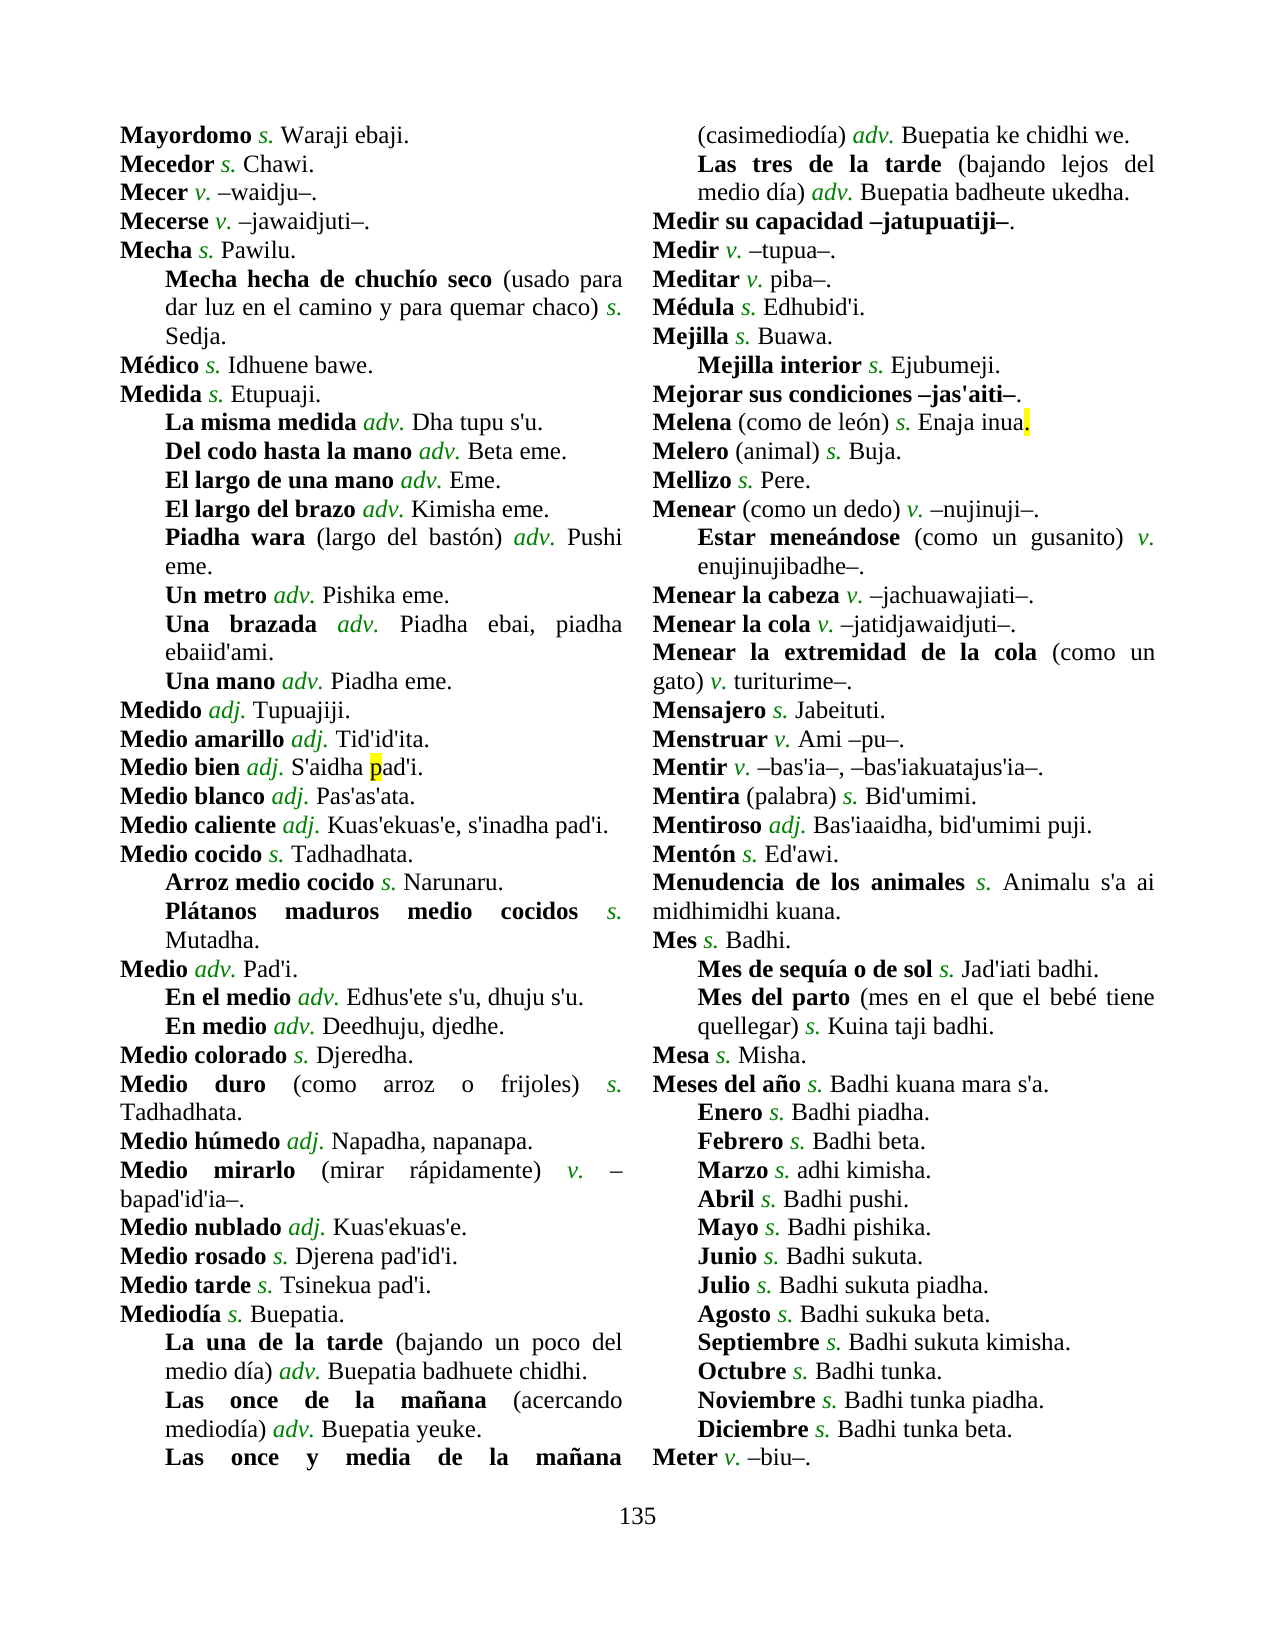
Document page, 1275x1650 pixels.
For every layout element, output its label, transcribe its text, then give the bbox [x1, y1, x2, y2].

text Médula s. Edhubid'i. [652, 292, 1155, 321]
text Mecha s. Pawilu. [120, 235, 622, 264]
text Las tres de la tarde (bajando lejos del medio día) adv. Buepatia badheute ukedha. [652, 149, 1155, 206]
text Enero s. Badhi piadha. [652, 1097, 1155, 1126]
text Julio s. Badhi sukuta piadha. [652, 1270, 1155, 1299]
text Medio mirarlo (mirar rápidamente) v. –bapad'id'ia–. [120, 1155, 622, 1212]
text Junio s. Badhi sukuta. [652, 1241, 1155, 1270]
text Marzo s. adhi kimisha. [652, 1155, 1155, 1184]
text En el medio adv. Edhus'ete s'u, dhuju s'u. [120, 982, 622, 1011]
text La misma medida adv. Dha tupu s'u. [120, 407, 622, 436]
text Medir su capacidad –jatupuatiji–. [652, 206, 1155, 235]
text Mesa s. Misha. [652, 1040, 1155, 1069]
text Medio húmedo adj. Napadha, napanapa. [120, 1126, 622, 1155]
text Menear la cabeza v. –jachuawajiati–. [652, 580, 1155, 609]
text Las once y media de la mañana [120, 1442, 622, 1471]
text Plátanos maduros medio cocidos s. Mutadha. [120, 896, 622, 954]
text Menear la cola v. –jatidjawaidjuti–. [652, 609, 1155, 637]
text Menear la extremidad de la cola (como un gato) v. turiturime–. [652, 637, 1155, 695]
text Mayo s. Badhi pishika. [652, 1212, 1155, 1241]
text Mes de sequía o de sol s. Jad'iati badhi. [652, 954, 1155, 982]
text Medio amarillo adj. Tid'id'ita. [120, 724, 622, 752]
text Del codo hasta la mano adv. Beta eme. [120, 436, 622, 465]
text Febrero s. Badhi beta. [652, 1126, 1155, 1155]
text Mecerse v. –jawaidjuti–. [120, 206, 622, 235]
text Mellizo s. Pere. [652, 465, 1155, 494]
text Mensajero s. Jabeituti. [652, 695, 1155, 724]
text Medido adj. Tupuajiji. [120, 695, 622, 724]
text (casimediodía) adv. Buepatia ke chidhi we. [652, 120, 1155, 149]
text Mecer v. –waidju–. [120, 177, 622, 206]
text Mecha hecha de chuchío seco (usado para dar luz en el camino y para quemar chaco) s. Sedja. [120, 264, 622, 350]
text Mediodía s. Buepatia. [120, 1299, 622, 1327]
text Septiembre s. Badhi sukuta kimisha. [652, 1327, 1155, 1356]
text Medio adv. Pad'i. [120, 954, 622, 982]
text Estar meneándose (como un gusanito) v. enujinujibadhe–. [652, 522, 1155, 580]
text El largo del brazo adv. Kimisha eme. [120, 494, 622, 522]
text Medio tarde s. Tsinekua pad'i. [120, 1270, 622, 1299]
text Meter v. –biu–. [652, 1442, 1155, 1471]
text Melena (como de león) s. Enaja inua. [652, 407, 1155, 436]
text Medio blanco adj. Pas'as'ata. [120, 781, 622, 810]
text Mejilla interior s. Ejubumeji. [652, 350, 1155, 379]
text Mejilla s. Buawa. [652, 321, 1155, 350]
text Una brazada adv. Piadha ebai, piadha ebaiid'ami. [120, 609, 622, 666]
text Diciembre s. Badhi tunka beta. [652, 1414, 1155, 1442]
text La una de la tarde (bajando un poco del medio día) adv. Buepatia badhuete chidhi. [120, 1327, 622, 1385]
text Medio duro (como arroz o frijoles) s. Tadhadhata. [120, 1069, 622, 1126]
text Octubre s. Badhi tunka. [652, 1356, 1155, 1385]
text Medio caliente adj. Kuas'ekuas'e, s'inadha pad'i. [120, 810, 622, 839]
text En medio adv. Deedhuju, djedhe. [120, 1011, 622, 1040]
text Medida s. Etupuaji. [120, 379, 622, 407]
text Noviembre s. Badhi tunka piadha. [652, 1385, 1155, 1414]
text Médico s. Idhuene bawe. [120, 350, 622, 379]
text Medir v. –tupua–. [652, 235, 1155, 264]
text Medio nublado adj. Kuas'ekuas'e. [120, 1212, 622, 1241]
text Mentir v. –bas'ia–, –bas'iakuatajus'ia–. [652, 752, 1155, 781]
text Meses del año s. Badhi kuana mara s'a. [652, 1069, 1155, 1097]
text Mentira (palabra) s. Bid'umimi. [652, 781, 1155, 810]
text Medio cocido s. Tadhadhata. [120, 839, 622, 867]
text Piadha wara (largo del bastón) adv. Pushi eme. [120, 522, 622, 580]
text Menstruar v. Ami –pu–. [652, 724, 1155, 752]
text Medio rosado s. Djerena pad'id'i. [120, 1241, 622, 1270]
text Medio colorado s. Djeredha. [120, 1040, 622, 1069]
text Mentón s. Ed'awi. [652, 839, 1155, 867]
text Meditar v. piba–. [652, 264, 1155, 292]
text Mes s. Badhi. [652, 925, 1155, 954]
text Abril s. Badhi pushi. [652, 1184, 1155, 1212]
text Medio bien adj. S'aidha pad'i. [120, 752, 622, 781]
text Agosto s. Badhi sukuka beta. [652, 1299, 1155, 1327]
text Mejorar sus condiciones –jas'aiti–. [652, 379, 1155, 407]
text Las once de la mañana (acercando mediodía) adv. Buepatia yeuke. [120, 1385, 622, 1442]
text Melero (animal) s. Buja. [652, 436, 1155, 465]
text Mayordomo s. Waraji ebaji. [120, 120, 622, 149]
text Arroz medio cocido s. Narunaru. [120, 867, 622, 896]
text Mentiroso adj. Bas'iaaidha, bid'umimi puji. [652, 810, 1155, 839]
text Mes del parto (mes en el que el bebé tiene quellegar) s. Kuina taji badhi. [652, 982, 1155, 1040]
text Una mano adv. Piadha eme. [120, 666, 622, 695]
text Un metro adv. Pishika eme. [120, 580, 622, 609]
text Mecedor s. Chawi. [120, 149, 622, 177]
text El largo de una mano adv. Eme. [120, 465, 622, 494]
text Menudencia de los animales s. Animalu s'a ai midhimidhi kuana. [652, 867, 1155, 925]
text Menear (como un dedo) v. –nujinuji–. [652, 494, 1155, 522]
